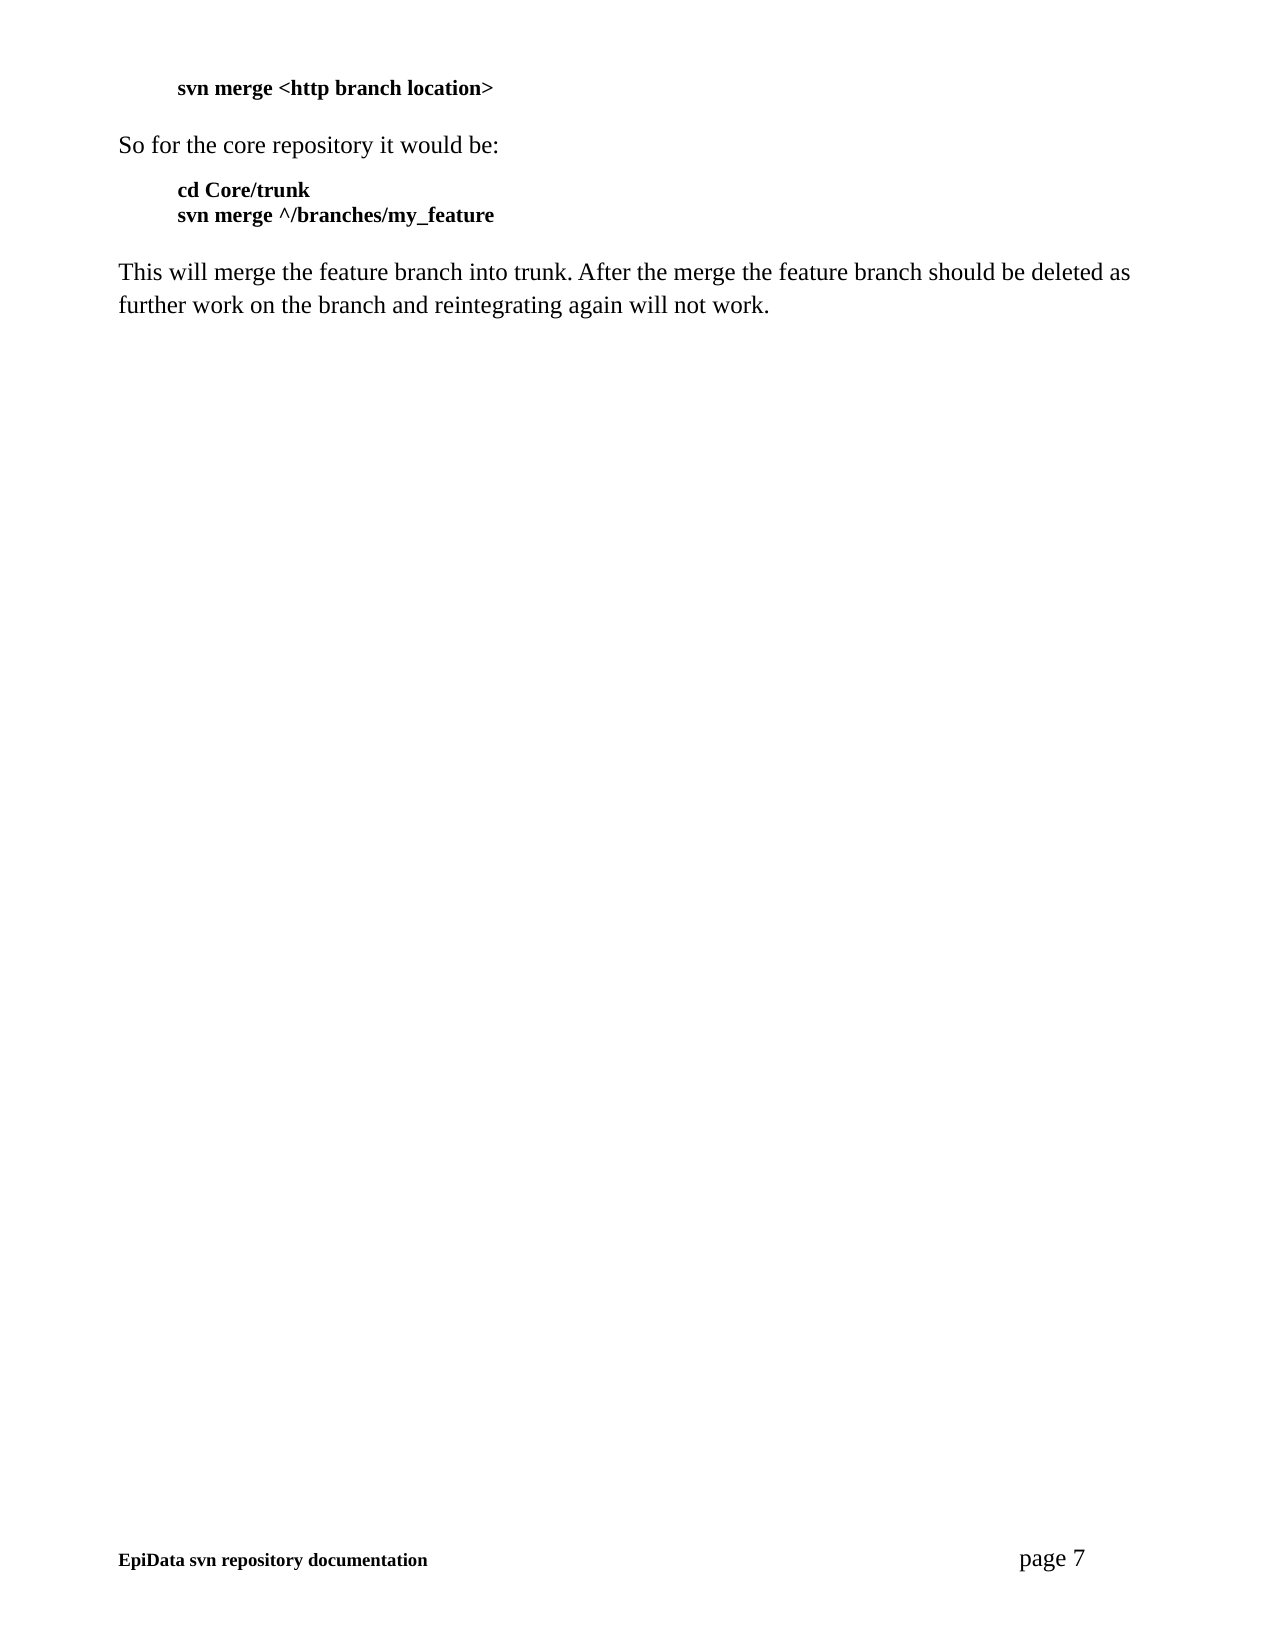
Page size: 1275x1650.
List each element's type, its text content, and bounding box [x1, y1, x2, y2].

text So for the core repository it would be: [118, 130, 1157, 158]
text cd Core/trunk svn merge ^/branches/my_feature [177, 177, 1098, 228]
text svn merge <http branch location> [177, 75, 1098, 100]
text This will merge the feature branch into trunk. After the merge the feature branch should be deleted as further work on the branch and reintegrating again will not work. [118, 257, 1157, 319]
